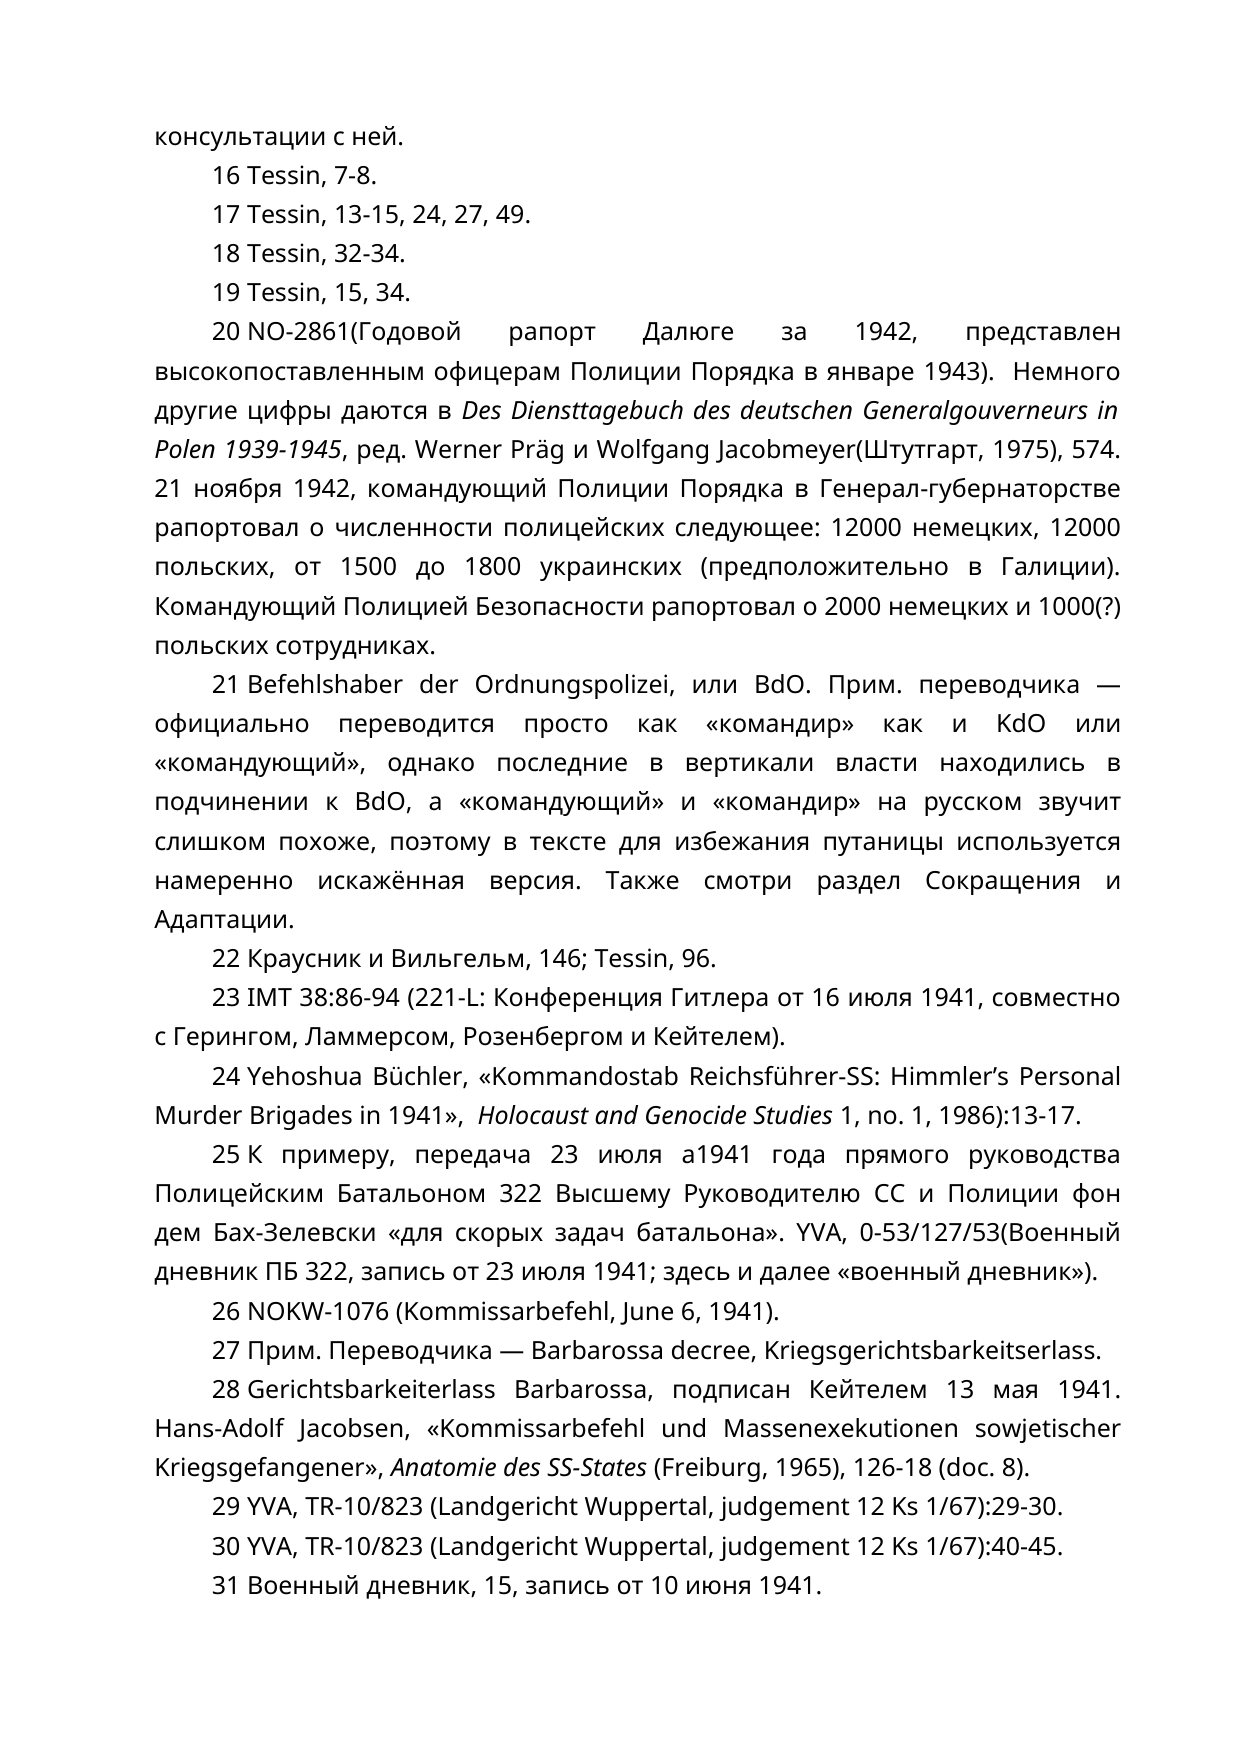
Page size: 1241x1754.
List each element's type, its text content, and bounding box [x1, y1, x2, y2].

text Gerichtsbarkeiterlass Barbarossa, подписан Кейтелем 13 мая 1941. Hans-Adolf Jacobsen, «Kommissarbefehl und Massenexekutionen sowjetischer Kriegsgefangener», Anatomie des SS-States (Freiburg, 1965), 126-18 (doc. 8). [118, 1371, 1122, 1484]
text YVA, TR-10/823 (Landgericht Wuppertal, judgement 12 Ks 1/67):29-30. [118, 1489, 1122, 1523]
text Tessin, 32-34. [118, 236, 1122, 270]
text консультации с ней. [118, 118, 1122, 152]
text YVA, TR-10/823 (Landgericht Wuppertal, judgement 12 Ks 1/67):40-45. [118, 1528, 1122, 1562]
text Прим. Переводчика — Barbarossa decree, Kriegsgerichtsbarkeitserlass. [118, 1332, 1122, 1366]
text Tessin, 7-8. [118, 157, 1122, 191]
text NOKW-1076 (Kommissarbefehl, June 6, 1941). [118, 1293, 1122, 1327]
text Befehlshaber der Ordnungspolizei, или BdO. Прим. переводчика — официально переводится просто как «командир» как и KdO или «командующий», однако последние в вертикали власти находились в подчинении к BdO, а «командующий» и «командир» на русском звучит слишком похоже, поэтому в тексте для избежания путаницы используется намеренно искажённая версия. Также смотри раздел Сокращения и Адаптации. [118, 666, 1122, 936]
text К примеру, передача 23 июля а1941 года прямого руководства Полицейским Батальоном 322 Высшему Руководителю СС и Полиции фон дем Бах-Зелевски «для скорых задач батальона». YVA, 0-53/127/53(Военный дневник ПБ 322, запись от 23 июля 1941; здесь и далее «военный дневник»). [118, 1136, 1122, 1288]
text NO-2861(Годовой рапорт Далюге за 1942, представлен высокопоставленным офицерам Полиции Порядка в январе 1943). Немного другие цифры даются в Des Diensttagebuch des deutschen Generalgouverneurs in Polen 1939-1945, ред. Werner Präg и Wolfgang Jacobmeyer(Штутгарт, 1975), 574. 21 ноября 1942, командующий Полиции Порядка в Генерал-губернаторстве рапортовал о численности полицейских следующее: 12000 немецких, 12000 польских, от 1500 до 1800 украинских (предположительно в Галиции). Командующий Полицией Безопасности рапортовал о 2000 немецких и 1000(?) польских сотрудниках. [118, 314, 1122, 661]
text Yehoshua Büchler, «Kommandostab Reichsführer-SS: Himmler’s Personal Murder Brigades in 1941», Holocaust and Genocide Studies 1, no. 1, 1986):13-17. [118, 1058, 1122, 1131]
text IMT 38:86-94 (221-L: Конференция Гитлера от 16 июля 1941, совместно с Герингом, Ламмерсом, Розенбергом и Кейтелем). [118, 980, 1122, 1053]
text Tessin, 15, 34. [118, 275, 1122, 309]
text Краусник и Вильгельм, 146; Tessin, 96. [118, 941, 1122, 975]
text Военный дневник, 15, запись от 10 июня 1941. [118, 1567, 1122, 1601]
text Tessin, 13-15, 24, 27, 49. [118, 196, 1122, 231]
